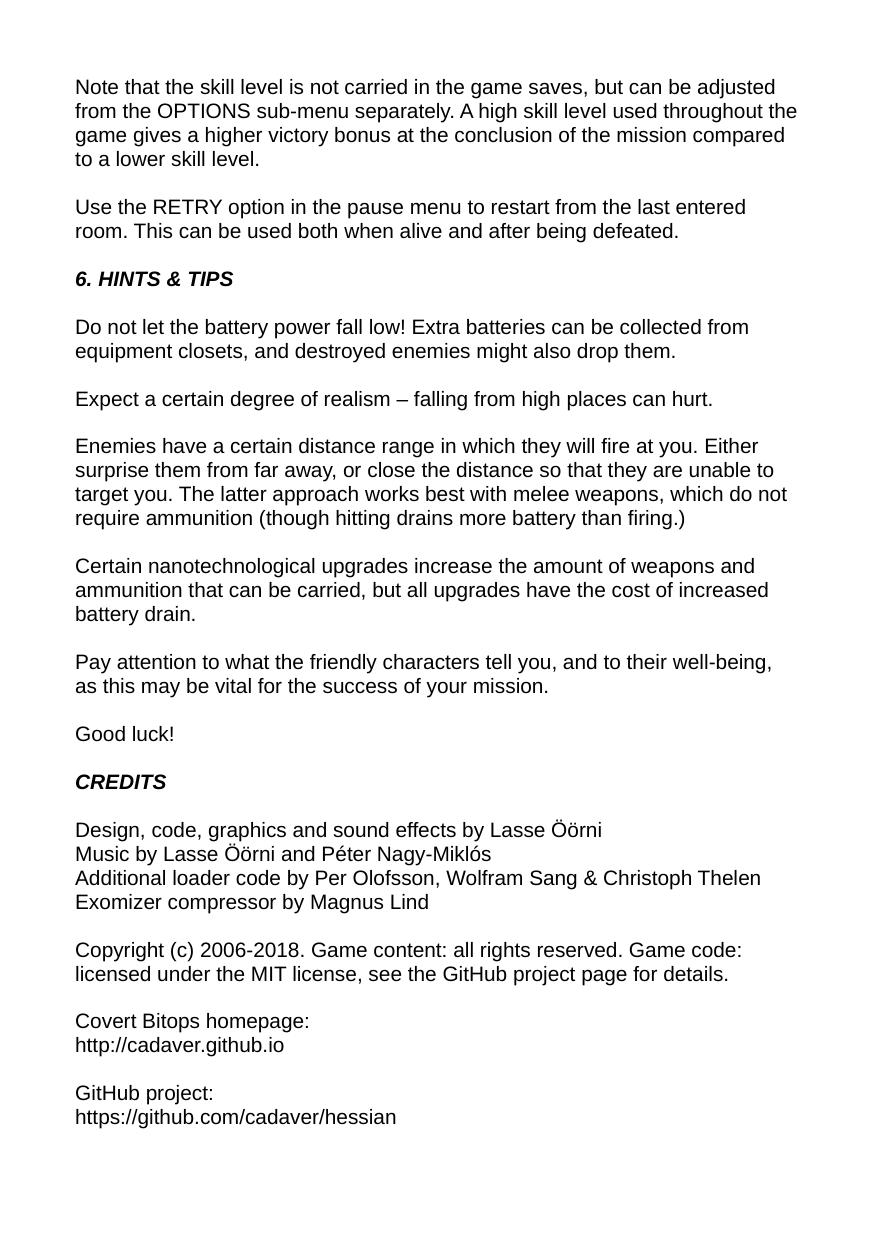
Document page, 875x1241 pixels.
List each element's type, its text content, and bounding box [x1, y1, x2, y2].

text Use the RETRY option in the pause menu to restart from the last entered room. This can be used both when alive and after being defeated. [75, 195, 799, 243]
text https://github.com/cadaver/hessian [75, 1105, 799, 1129]
text Copyright (c) 2006-2018. Game content: all rights reserved. Game code: licensed under the MIT license, see the GitHub project page for details. [75, 937, 799, 985]
text Enemies have a certain distance range in which they will fire at you. Either surprise them from far away, or close the distance so that they are unable to target you. The latter approach works best with melee weapons, which do not require ammunition (though hitting drains more battery than firing.) [75, 434, 799, 530]
text Covert Bitops homepage: [75, 1009, 799, 1033]
text http://cadaver.github.io [75, 1033, 799, 1057]
text GitHub project: [75, 1081, 799, 1105]
text Pay attention to what the friendly characters tell you, and to their well-being, as this may be vital for the success of your mission. [75, 650, 799, 698]
text Do not let the battery power fall low! Extra batteries can be collected from equipment closets, and destroyed enemies might also drop them. [75, 314, 799, 362]
text Design, code, graphics and sound effects by Lasse Öörni [75, 818, 799, 842]
text CREDITS [75, 770, 799, 794]
text Additional loader code by Per Olofsson, Wolfram Sang & Christoph Thelen [75, 866, 799, 889]
text Certain nanotechnological upgrades increase the amount of weapons and ammunition that can be carried, but all upgrades have the cost of increased battery drain. [75, 554, 799, 626]
text Music by Lasse Öörni and Péter Nagy-Miklós [75, 842, 799, 866]
text Good luck! [75, 722, 799, 746]
text Expect a certain degree of realism – falling from high places can hurt. [75, 386, 799, 410]
text Exomizer compressor by Magnus Lind [75, 889, 799, 913]
text Note that the skill level is not carried in the game saves, but can be adjusted from the OPTIONS sub-menu separately. A high skill level used throughout the game gives a higher victory bonus at the conclusion of the mission compared to a lower skill level. [75, 75, 799, 171]
text 6. HINTS & TIPS [75, 267, 799, 291]
